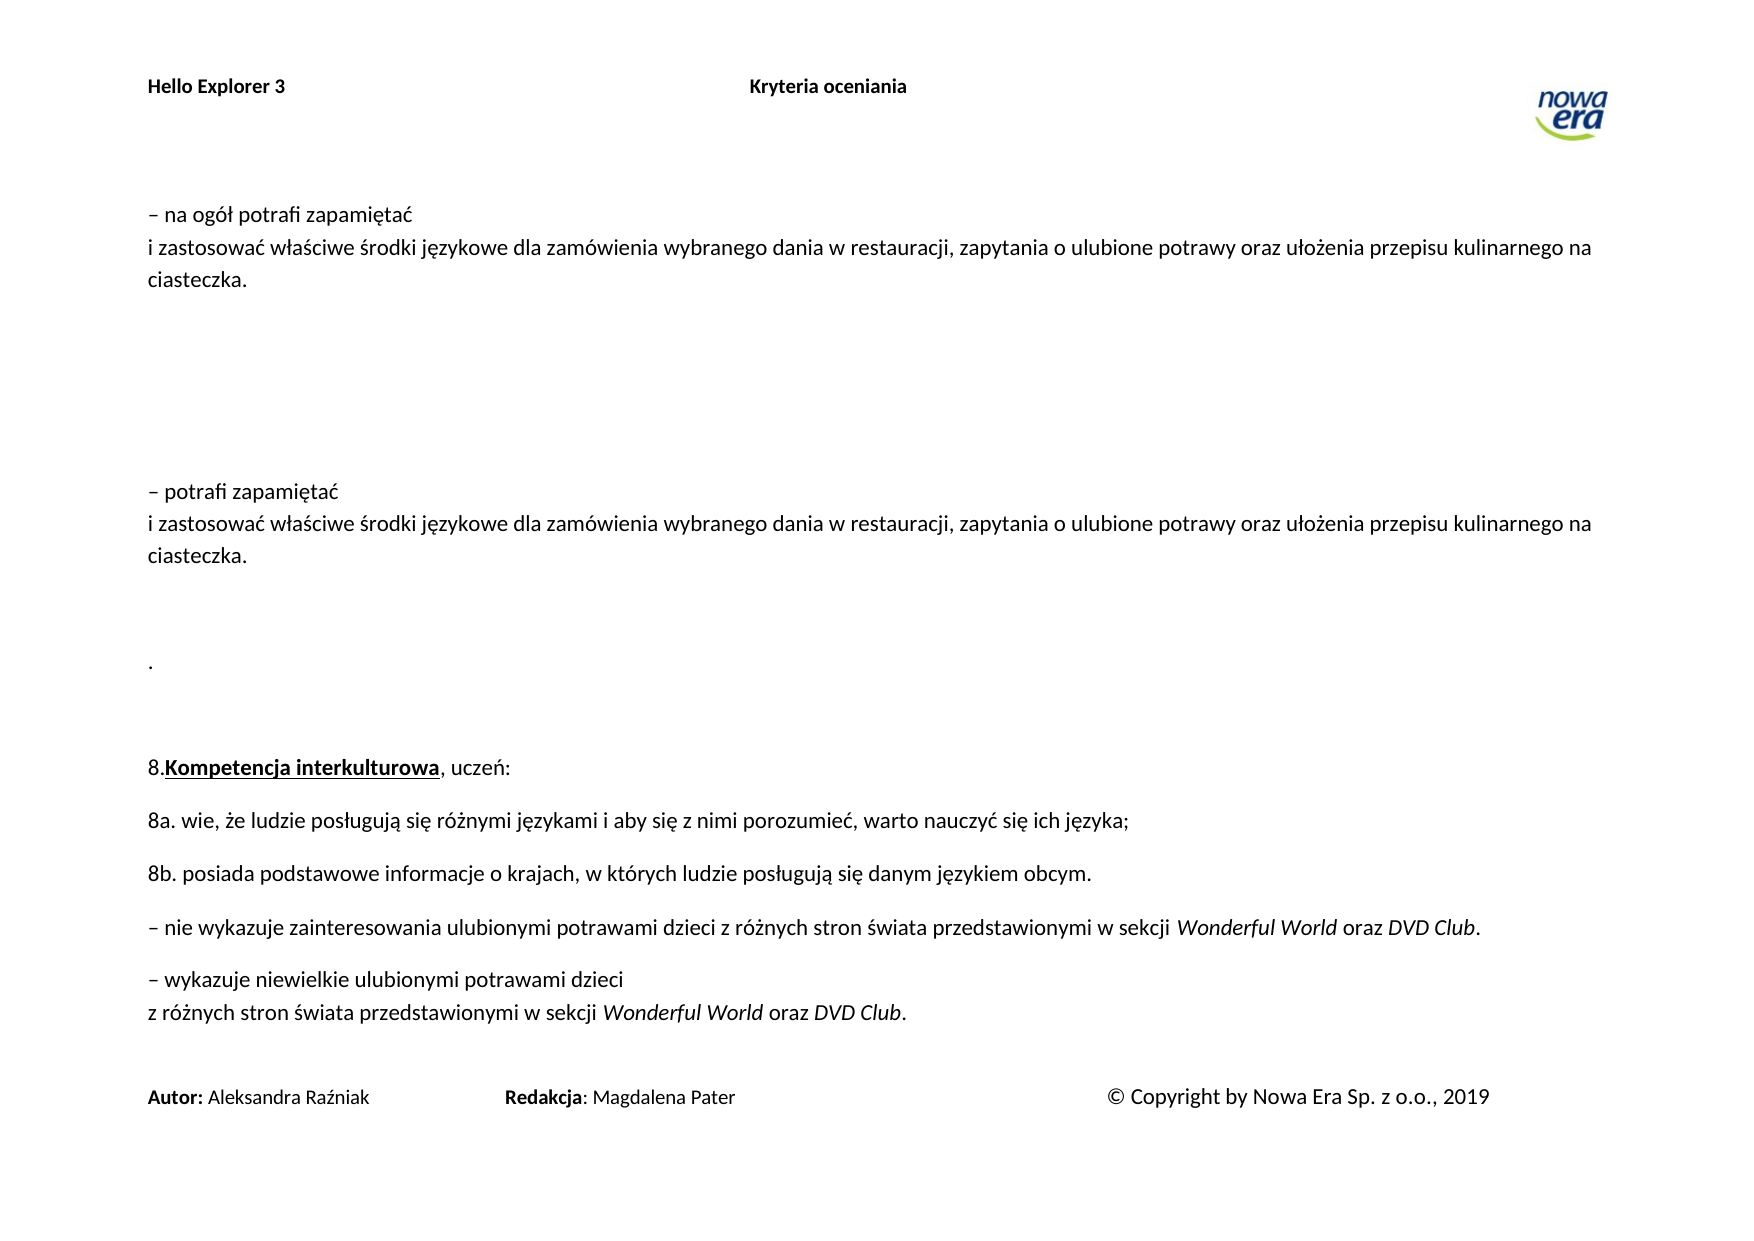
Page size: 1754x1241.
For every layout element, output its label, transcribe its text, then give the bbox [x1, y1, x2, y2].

text 8b. posiada podstawowe informacje o krajach, w których ludzie posługują się danym językiem obcym. [148, 859, 1606, 888]
text 8a. wie, że ludzie posługują się różnymi językami i aby się z nimi porozumieć, warto nauczyć się ich języka; [148, 807, 1606, 834]
text . [148, 647, 1606, 676]
text – potrafi zapamiętać i zastosować właściwe środki językowe dla zamówienia wybranego dania w restauracji, zapytania o ulubione potrawy oraz ułożenia przepisu kulinarnego na ciasteczka. [148, 477, 1606, 569]
text 8.Kompetencja interkulturowa, uczeń: [148, 753, 1606, 782]
text – nie wykazuje zainteresowania ulubionymi potrawami dzieci z różnych stron świata przedstawionymi w sekcji Wonderful World oraz DVD Club. [148, 913, 1606, 941]
picture [1526, 83, 1621, 148]
text – na ogół potrafi zapamiętać i zastosować właściwe środki językowe dla zamówienia wybranego dania w restauracji, zapytania o ulubione potrawy oraz ułożenia przepisu kulinarnego na ciasteczka. [148, 201, 1606, 293]
text – wykazuje niewielkie ulubionymi potrawami dzieci z różnych stron świata przedstawionymi w sekcji Wonderful World oraz DVD Club. [148, 966, 1606, 1026]
